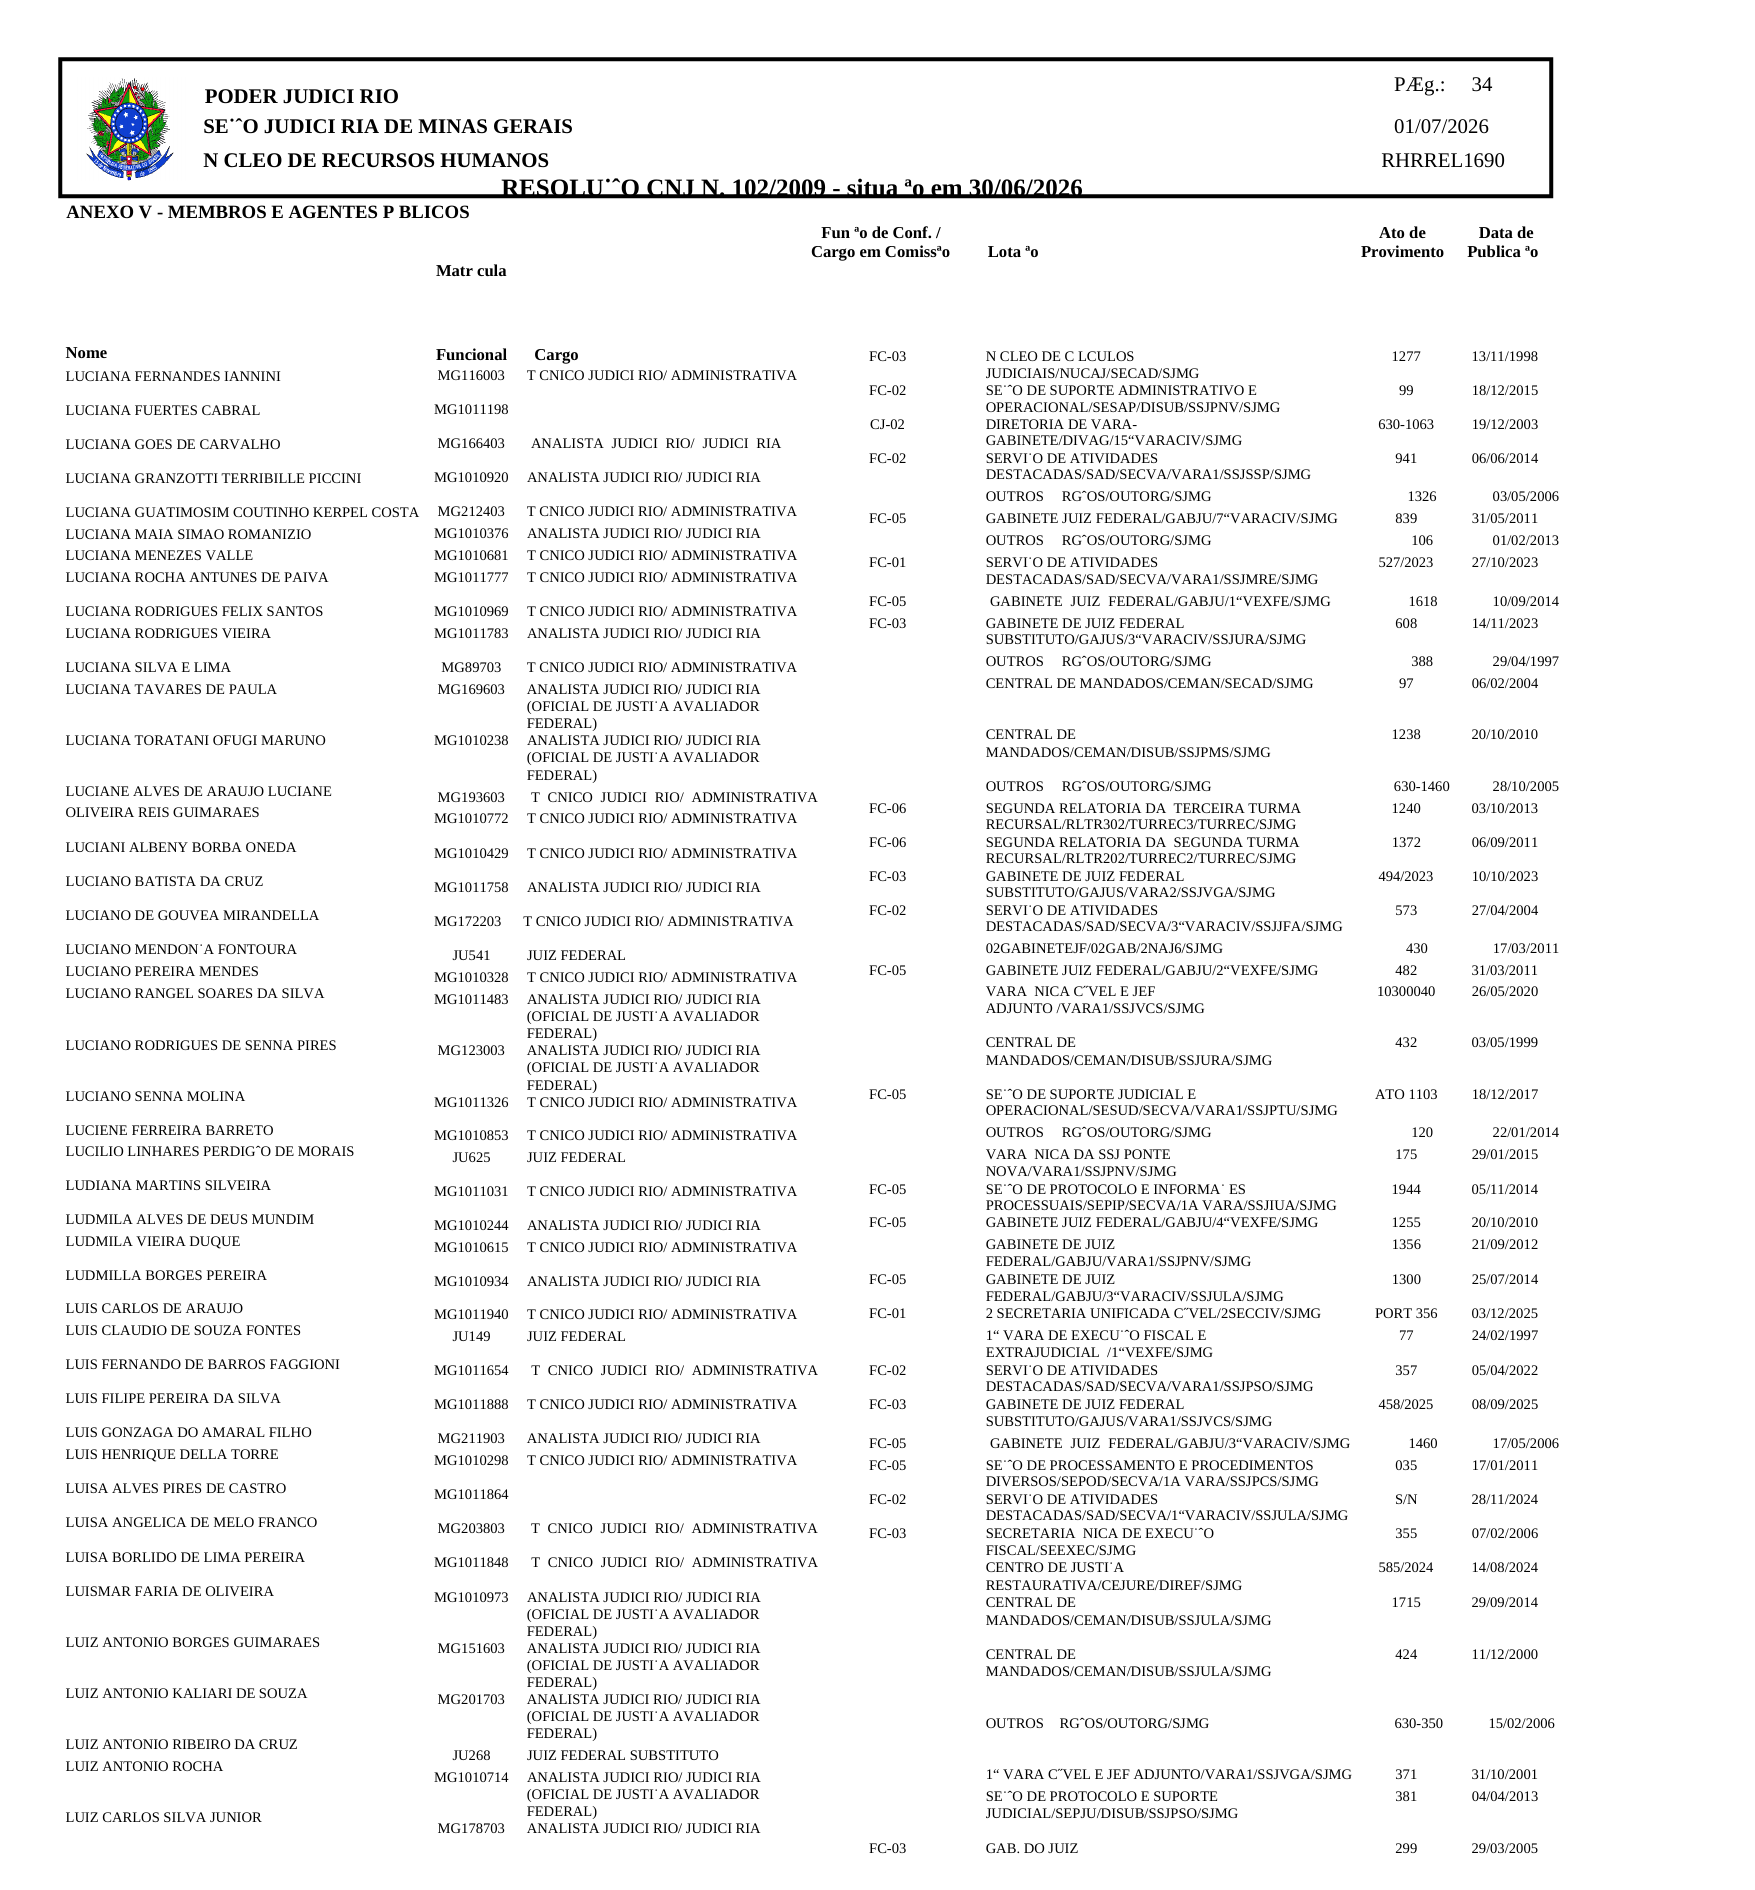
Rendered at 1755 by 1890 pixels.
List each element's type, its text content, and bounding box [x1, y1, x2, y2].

text FC-02 SERVI˙O DE ATIVIDADES 357 05/04/2022 [869, 1361, 1559, 1378]
text CENTRO DE JUSTI˙A 585/2024 14/08/2024 RESTAURATIVA/CEJURE/DIREF/SJMG [986, 1558, 1559, 1593]
text FC-02 SERVI˙O DE ATIVIDADES S/N 28/11/2024 [869, 1490, 1559, 1507]
text FC-02 SERVI˙O DE ATIVIDADES 941 06/06/2014 [869, 449, 1559, 466]
text FC-03 GABINETE DE JUIZ FEDERAL 494/2023 10/10/2023 [869, 867, 1559, 884]
text FEDERAL/GABJU/3“VARACIV/SSJULA/SJMG [986, 1288, 1559, 1304]
text MG1010969 T CNICO JUDICI RIO/ ADMINISTRATIVA MG1011783 ANALISTA JUDICI RIO/ JUDICI RIA [434, 598, 818, 642]
text OUTROS RGˆOS/OUTORG/SJMG 388 29/04/1997 CENTRAL DE MANDADOS/CEMAN/SECAD/SJMG 97 06/02/2004 [986, 648, 1559, 692]
text JU268 JUIZ FEDERAL SUBSTITUTO MG1010714 ANALISTA JUDICI RIO/ JUDICI RIA [434, 1742, 782, 1786]
text NOVA/VARA1/SSJPNV/SJMG [986, 1163, 1559, 1179]
text LUCIANA GOES DE CARVALHO [65, 436, 427, 453]
text (OFICIAL DE JUSTI˙A AVALIADOR FEDERAL) [527, 749, 781, 783]
text FC-05 GABINETE JUIZ FEDERAL/GABJU/4“VEXFE/SJMG 1255 20/10/2010 [869, 1213, 1559, 1231]
text LUIZ ANTONIO RIBEIRO DA CRUZ LUIZ ANTONIO ROCHA [65, 1731, 319, 1775]
text FC-05 GABINETE DE JUIZ 1300 25/07/2014 [869, 1270, 1559, 1288]
text FC-03 N CLEO DE C LCULOS 1277 13/11/1998 [869, 347, 1559, 364]
text LUCIANO MENDON˙A FONTOURA LUCIANO PEREIRA MENDES LUCIANO RANGEL SOARES DA SILVA [65, 936, 328, 1002]
text LUCIANA MENEZES VALLE [65, 548, 427, 564]
text OUTROS RGˆOS/OUTORG/SJMG 106 01/02/2013 FC-01 SERVI˙O DE ATIVIDADES 527/2023 27/10/2023 [869, 527, 1559, 571]
text MG203803 T CNICO JUDICI RIO/ ADMINISTRATIVA MG1011848 T CNICO JUDICI RIO/ ADMINISTRATIVA MG1010973 ANALISTA JUDICI RIO/ JUDICI RIA [434, 1503, 818, 1605]
text MG1010244 ANALISTA JUDICI RIO/ JUDICI RIA MG1010615 T CNICO JUDICI RIO/ ADMINISTRATIVA [434, 1211, 818, 1255]
text MG151603 ANALISTA JUDICI RIO/ JUDICI RIA [437, 1640, 818, 1657]
text (OFICIAL DE JUSTI˙A AVALIADOR FEDERAL) [527, 1059, 781, 1093]
text GABINETE DE JUIZ 1356 21/09/2012 FEDERAL/GABJU/VARA1/SSJPNV/SJMG [986, 1234, 1559, 1270]
text LUDMILLA BORGES PEREIRA [65, 1267, 427, 1283]
text FC-01 2 SECRETARIA UNIFICADA C˝VEL/2SECCIV/SJMG PORT 356 03/12/2025 [869, 1304, 1559, 1322]
text LUCIENE FERREIRA BARRETO [65, 1122, 427, 1138]
text MG1010238 ANALISTA JUDICI RIO/ JUDICI RIA [434, 733, 818, 749]
text MG1010853 T CNICO JUDICI RIO/ ADMINISTRATIVA [434, 1127, 818, 1144]
text MG123003 ANALISTA JUDICI RIO/ JUDICI RIA [437, 1042, 818, 1059]
text MG178703 ANALISTA JUDICI RIO/ JUDICI RIA [437, 1820, 818, 1837]
text MG1010429 T CNICO JUDICI RIO/ ADMINISTRATIVA MG1011758 ANALISTA JUDICI RIO/ JUDICI RIA MG172203 T CNICO JUDICI RIO/ ADMINISTRATIVA [434, 827, 818, 930]
text OUTROS RGˆOS/OUTORG/SJMG 630-350 15/02/2006 1“ VARA C˝VEL E JEF ADJUNTO/VARA1/SSJVGA/SJMG 371 31/10/2001 [986, 1680, 1555, 1782]
text MG1011654 T CNICO JUDICI RIO/ ADMINISTRATIVA MG1011888 T CNICO JUDICI RIO/ ADMINISTRATIVA [434, 1345, 818, 1413]
text DESTACADAS/SAD/SECVA/VARA1/SSJSSP/SJMG [986, 467, 1559, 483]
text OUTROS RGˆOS/OUTORG/SJMG 630-1460 28/10/2005 FC-06 SEGUNDA RELATORIA DA TERCEIRA TURMA 1240 03/10/2013 [869, 773, 1559, 817]
text FC-03 SECRETARIA NICA DE EXECU˙ˆO 355 07/02/2006 [869, 1524, 1559, 1542]
text LUIS GONZAGA DO AMARAL FILHO LUIS HENRIQUE DELLA TORRE [65, 1419, 333, 1463]
text MG212403 T CNICO JUDICI RIO/ ADMINISTRATIVA MG1010376 ANALISTA JUDICI RIO/ JUDICI RIA MG1010681 T CNICO JUDICI RIO/ ADMINISTRATIVA MG1011777 T CNICO JUDICI RIO/ ADMINISTRATIVA [434, 498, 818, 586]
text DESTACADAS/SAD/SECVA/VARA1/SSJPSO/SJMG [986, 1379, 1559, 1395]
text LUCIANA FERNANDES IANNINI [65, 369, 427, 385]
text JUDICIAIS/NUCAJ/SECAD/SJMG [986, 365, 1559, 381]
text FC-05 GABINETE JUIZ FEDERAL/GABJU/1“VEXFE/SJMG 1618 10/09/2014 FC-03 GABINETE DE JUIZ FEDERAL 608 14/11/2023 [869, 587, 1559, 631]
text DIVERSOS/SEPOD/SECVA/1A VARA/SSJPCS/SJMG [986, 1473, 1559, 1490]
text CENTRAL DE 1238 20/10/2010 MANDADOS/CEMAN/DISUB/SSJPMS/SJMG [986, 725, 1559, 761]
text CENTRAL DE 432 03/05/1999 MANDADOS/CEMAN/DISUB/SSJURA/SJMG [986, 1032, 1559, 1068]
text LUCIANA RODRIGUES FELIX SANTOS LUCIANA RODRIGUES VIEIRA [65, 597, 344, 641]
text MG201703 ANALISTA JUDICI RIO/ JUDICI RIA [437, 1691, 818, 1708]
text LUIS CARLOS DE ARAUJO [65, 1301, 427, 1317]
text RECURSAL/RLTR302/TURREC3/TURREC/SJMG [986, 817, 1559, 833]
text FEDERAL) [527, 1803, 818, 1819]
text Funcional Cargo [436, 344, 818, 364]
text OPERACIONAL/SESUD/SECVA/VARA1/SSJPTU/SJMG [986, 1102, 1559, 1119]
text MG1011940 T CNICO JUDICI RIO/ ADMINISTRATIVA [434, 1306, 818, 1323]
text JU149 JUIZ FEDERAL [452, 1328, 818, 1345]
text LUDMILA ALVES DE DEUS MUNDIM LUDMILA VIEIRA DUQUE [65, 1205, 335, 1249]
text FISCAL/SEEXEC/SJMG [986, 1542, 1559, 1558]
text DESTACADAS/SAD/SECVA/3“VARACIV/SSJJFA/SJMG [986, 918, 1559, 934]
text RECURSAL/RLTR202/TURREC2/TURREC/SJMG [986, 851, 1559, 867]
text CENTRAL DE 1715 29/09/2014 MANDADOS/CEMAN/DISUB/SSJULA/SJMG [986, 1593, 1559, 1628]
text Nome [65, 344, 427, 362]
text MG1010934 ANALISTA JUDICI RIO/ JUDICI RIA [434, 1273, 818, 1289]
text CENTRAL DE 424 11/12/2000 MANDADOS/CEMAN/DISUB/SSJULA/SJMG [986, 1645, 1559, 1680]
text LUCIANE ALVES DE ARAUJO LUCIANE OLIVEIRA REIS GUIMARAES [65, 777, 332, 821]
text FC-06 SEGUNDA RELATORIA DA SEGUNDA TURMA 1372 06/09/2011 [869, 833, 1559, 850]
text LUCIANA FUERTES CABRAL [65, 403, 427, 419]
text MG166403 ANALISTA JUDICI RIO/ JUDICI RIA MG1010920 ANALISTA JUDICI RIO/ JUDICI RIA [434, 418, 782, 486]
text LUCIANA TORATANI OFUGI MARUNO [65, 732, 427, 748]
text FC-05 GABINETE JUIZ FEDERAL/GABJU/3“VARACIV/SJMG 1460 17/05/2006 FC-05 SE˙ˆO DE PROCESSAMENTO E PROCEDIMENTOS 035 17/01/2011 [869, 1429, 1559, 1473]
text FC-02 SE˙ˆO DE SUPORTE ADMINISTRATIVO E 99 18/12/2015 [869, 381, 1559, 399]
text FC-05 SE˙ˆO DE PROTOCOLO E INFORMA˙ ES 1944 05/11/2014 [869, 1180, 1559, 1197]
text OUTROS RGˆOS/OUTORG/SJMG 120 22/01/2014 VARA NICA DA SSJ PONTE 175 29/01/2015 [986, 1119, 1559, 1163]
text MG1011031 T CNICO JUDICI RIO/ ADMINISTRATIVA [434, 1183, 818, 1199]
text LUCILIO LINHARES PERDIGˆO DE MORAIS [65, 1144, 427, 1160]
text DESTACADAS/SAD/SECVA/1“VARACIV/SSJULA/SJMG [986, 1508, 1559, 1524]
text 02GABINETEJF/02GAB/2NAJ6/SJMG 430 17/03/2011 FC-05 GABINETE JUIZ FEDERAL/GABJU/2“VEXFE/SJMG 482 31/03/2011 [869, 934, 1559, 978]
text LUCIANO RODRIGUES DE SENNA PIRES LUCIANO SENNA MOLINA [65, 1002, 358, 1104]
text MG1011864 [434, 1486, 818, 1503]
text PROCESSUAIS/SEPIP/SECVA/1A VARA/SSJIUA/SJMG [986, 1197, 1559, 1213]
text LUIS FERNANDO DE BARROS FAGGIONI LUIS FILIPE PEREIRA DA SILVA [65, 1339, 361, 1407]
text FC-03 GABINETE DE JUIZ FEDERAL 458/2025 08/09/2025 [869, 1395, 1559, 1413]
text FC-03 GAB. DO JUIZ 299 29/03/2005 [869, 1839, 1559, 1856]
text LUCIANA GRANZOTTI TERRIBILLE PICCINI [65, 470, 427, 486]
text (OFICIAL DE JUSTI˙A AVALIADOR FEDERAL) [527, 1708, 781, 1742]
text LUIS CLAUDIO DE SOUZA FONTES [65, 1323, 427, 1339]
text LUCIANA SILVA E LIMA LUCIANA TAVARES DE PAULA [65, 653, 298, 697]
picture [54, 53, 1557, 201]
text LUISA ALVES PIRES DE CASTRO LUISA ANGELICA DE MELO FRANCO LUISA BORLIDO DE LIMA PEREIRA LUISMAR FARIA DE OLIVEIRA [65, 1463, 333, 1599]
text LUIZ ANTONIO BORGES GUIMARAES LUIZ ANTONIO KALIARI DE SOUZA [65, 1599, 341, 1702]
text SUBSTITUTO/GAJUS/3“VARACIV/SSJURA/SJMG [986, 632, 1559, 648]
text SUBSTITUTO/GAJUS/VARA1/SSJVCS/SJMG [986, 1413, 1559, 1429]
text DESTACADAS/SAD/SECVA/VARA1/SSJMRE/SJMG [986, 571, 1559, 587]
text OUTROS RGˆOS/OUTORG/SJMG 1326 03/05/2006 FC-05 GABINETE JUIZ FEDERAL/GABJU/7“VARACIV/SJMG 839 31/05/2011 [869, 483, 1559, 527]
text LUCIANA ROCHA ANTUNES DE PAIVA [65, 569, 427, 586]
text ADJUNTO /VARA1/SSJVCS/SJMG [986, 1000, 1559, 1017]
text SUBSTITUTO/GAJUS/VARA2/SSJVGA/SJMG [986, 884, 1559, 901]
text JU625 JUIZ FEDERAL [452, 1149, 818, 1166]
text LUCIANA GUATIMOSIM COUTINHO KERPEL COSTA LUCIANA MAIA SIMAO ROMANIZIO [65, 498, 427, 542]
text (OFICIAL DE JUSTI˙A AVALIADOR FEDERAL) [527, 1008, 781, 1042]
text MG1011326 T CNICO JUDICI RIO/ ADMINISTRATIVA [434, 1094, 818, 1110]
text MG1010328 T CNICO JUDICI RIO/ ADMINISTRATIVA MG1011483 ANALISTA JUDICI RIO/ JUDICI RIA [434, 964, 818, 1008]
text LUIZ CARLOS SILVA JUNIOR [65, 1809, 427, 1826]
text FC-05 SE˙ˆO DE SUPORTE JUDICIAL E ATO 1103 18/12/2017 [869, 1085, 1559, 1102]
text MG193603 T CNICO JUDICI RIO/ ADMINISTRATIVA MG1010772 T CNICO JUDICI RIO/ ADMINISTRATIVA [434, 783, 818, 827]
text FC-02 SERVI˙O DE ATIVIDADES 573 27/04/2004 [869, 901, 1559, 918]
text SE˙ˆO DE PROTOCOLO E SUPORTE 381 04/04/2013 JUDICIAL/SEPJU/DISUB/SSJPSO/SJMG [986, 1787, 1559, 1822]
text (OFICIAL DE JUSTI˙A AVALIADOR FEDERAL) [527, 1657, 781, 1691]
text MG116003 T CNICO JUDICI RIO/ ADMINISTRATIVA [437, 367, 818, 384]
text MG1011198 [434, 402, 818, 418]
text OPERACIONAL/SESAP/DISUB/SSJPNV/SJMG [986, 399, 1559, 415]
text MG89703 T CNICO JUDICI RIO/ ADMINISTRATIVA MG169603 ANALISTA JUDICI RIO/ JUDICI RIA [437, 654, 818, 698]
text GABINETE/DIVAG/15“VARACIV/SJMG [986, 433, 1559, 449]
text VARA NICA C˝VEL E JEF 10300040 26/05/2020 [986, 983, 1559, 1000]
text LUCIANI ALBENY BORBA ONEDA LUCIANO BATISTA DA CRUZ LUCIANO DE GOUVEA MIRANDELLA [65, 821, 332, 924]
text JU541 JUIZ FEDERAL [452, 947, 818, 964]
text 1“ VARA DE EXECU˙ˆO FISCAL E 77 24/02/1997 EXTRAJUDICIAL /1“VEXFE/SJMG [986, 1325, 1559, 1361]
text LUDIANA MARTINS SILVEIRA [65, 1177, 427, 1194]
text (OFICIAL DE JUSTI˙A AVALIADOR [527, 1786, 818, 1803]
text CJ-02 DIRETORIA DE VARA- 630-1063 19/12/2003 [870, 415, 1559, 433]
text MG211903 ANALISTA JUDICI RIO/ JUDICI RIA MG1010298 T CNICO JUDICI RIO/ ADMINISTRATIVA [434, 1425, 818, 1469]
text (OFICIAL DE JUSTI˙A AVALIADOR FEDERAL) [527, 1605, 781, 1639]
text (OFICIAL DE JUSTI˙A AVALIADOR FEDERAL) [527, 698, 781, 732]
